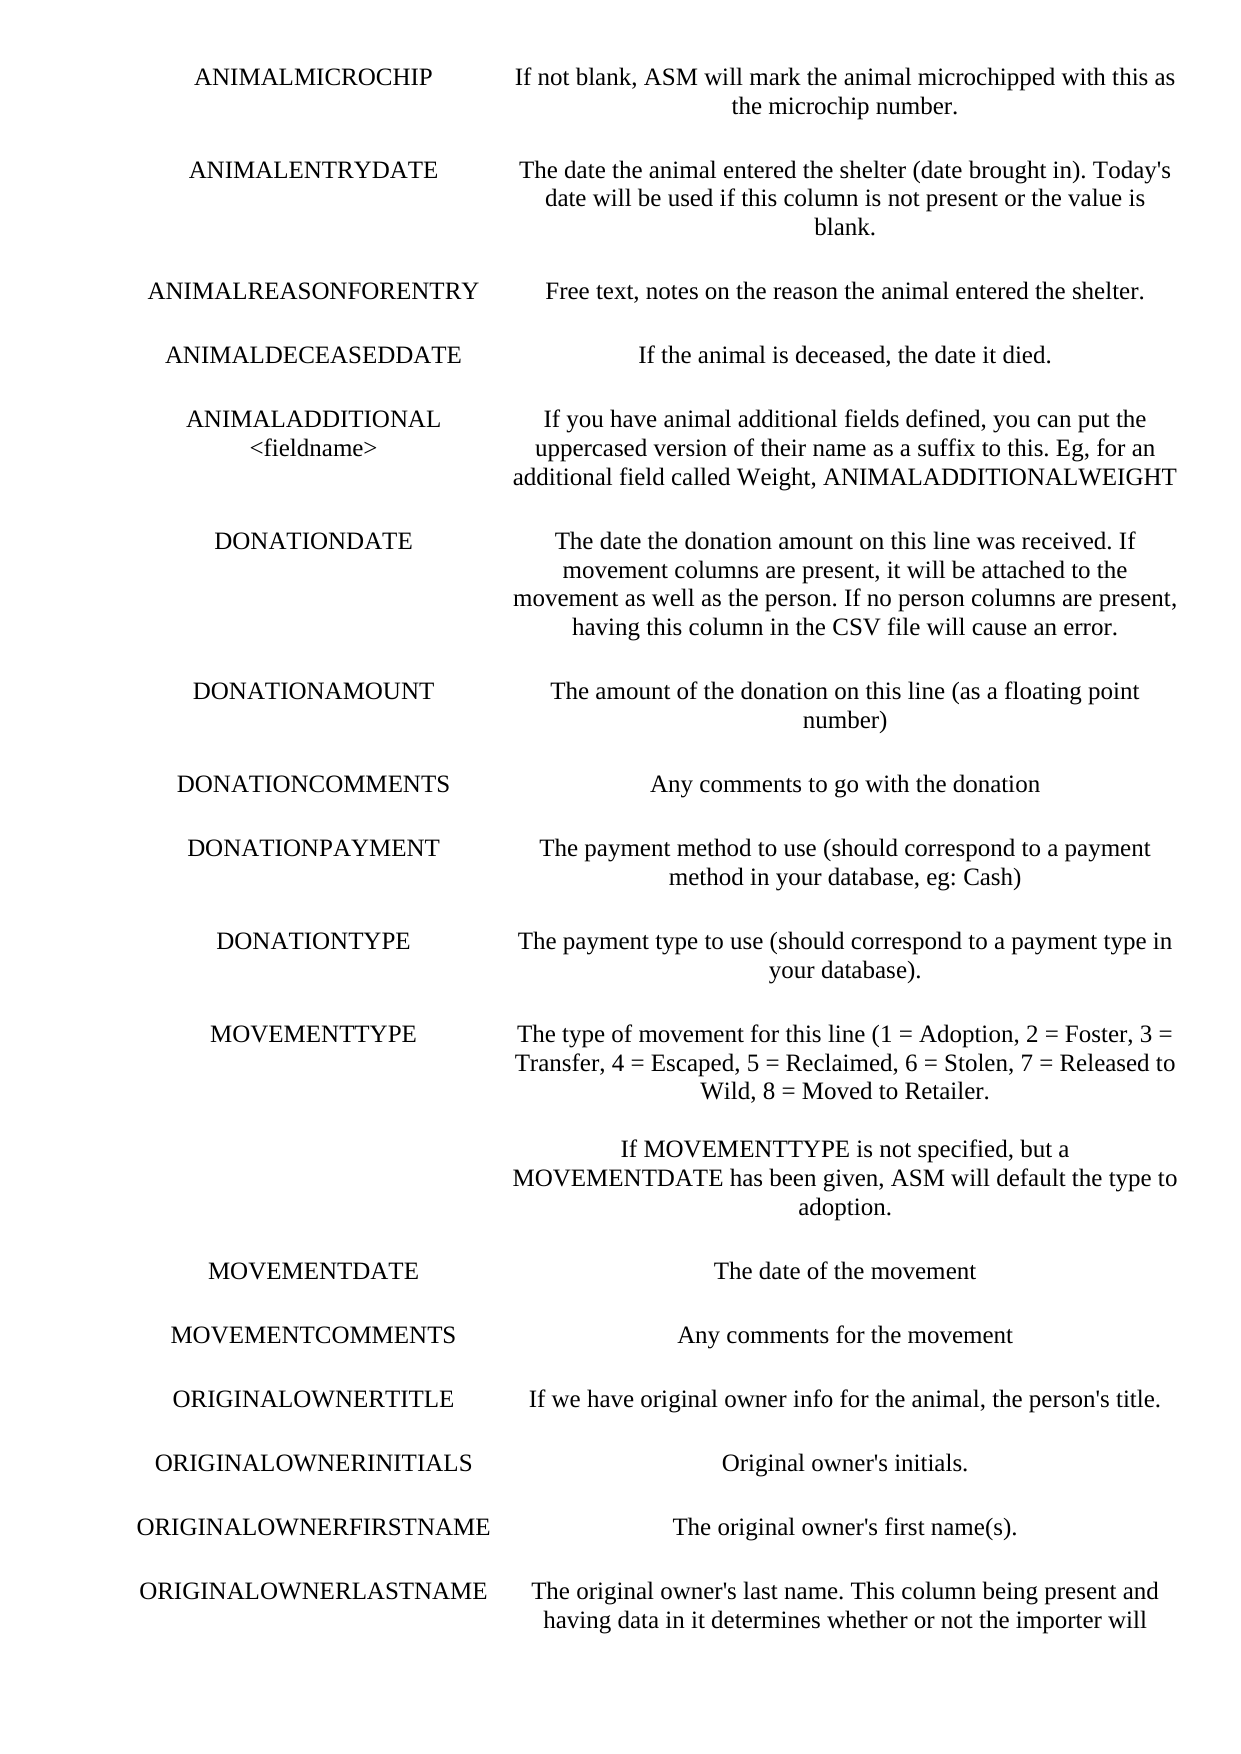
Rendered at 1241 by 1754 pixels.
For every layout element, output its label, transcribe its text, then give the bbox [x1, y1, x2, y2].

table_cell Free text, notes on the reason the animal entered the shelter. [509, 274, 1181, 337]
table_cell The payment type to use (should correspond to a payment type in your database). [509, 923, 1181, 1016]
table_cell DONATIONDATE [118, 523, 509, 673]
table_cell The type of movement for this line (1 = Adoption, 2 = Foster, 3 = Transfer, 4 = Escaped, 5 = Reclaimed, 6 = Stolen, 7 = Released to Wild, 8 = Moved to Retailer. If MOVEMENTTYPE is not specified, but a MOVEMENTDATE has been given, ASM will default the type to adoption. [509, 1016, 1181, 1253]
table_cell The original owner's first name(s). [509, 1510, 1181, 1573]
table_cell ORIGINALOWNERINITIALS [118, 1445, 509, 1509]
table_cell If we have original owner info for the animal, the person's title. [509, 1381, 1181, 1445]
table_cell ORIGINALOWNERTITLE [118, 1381, 509, 1445]
table_cell The original owner's last name. This column being present and having data in it determines whether or not the importer will [509, 1574, 1181, 1638]
table_cell ANIMALMICROCHIP [118, 59, 509, 152]
table_cell MOVEMENTTYPE [118, 1016, 509, 1253]
table_cell ANIMALDECEASEDDATE [118, 338, 509, 402]
table_cell The date the donation amount on this line was received. If movement columns are present, it will be attached to the movement as well as the person. If no person columns are present, having this column in the CSV file will cause an error. [509, 523, 1181, 673]
table_cell ORIGINALOWNERFIRSTNAME [118, 1510, 509, 1573]
table_cell Original owner's initials. [509, 1445, 1181, 1509]
table_cell MOVEMENTCOMMENTS [118, 1317, 509, 1381]
table_cell ANIMALENTRYDATE [118, 152, 509, 273]
table_cell ORIGINALOWNERLASTNAME [118, 1574, 509, 1638]
table_cell Any comments for the movement [509, 1317, 1181, 1381]
table_cell The date the animal entered the shelter (date brought in). Today's date will be used if this column is not present or the value is blank. [509, 152, 1181, 273]
table_cell DONATIONCOMMENTS [118, 766, 509, 830]
table_cell ANIMALREASONFORENTRY [118, 274, 509, 337]
table_cell ANIMALADDITIONAL <fieldname> [118, 402, 509, 523]
table_cell If you have animal additional fields defined, you can put the uppercased version of their name as a suffix to this. Eg, for an additional field called Weight, ANIMALADDITIONALWEIGHT [509, 402, 1181, 523]
table_cell The payment method to use (should correspond to a payment method in your database, eg: Cash) [509, 830, 1181, 923]
table_cell MOVEMENTDATE [118, 1253, 509, 1317]
table_cell The amount of the donation on this line (as a floating point number) [509, 674, 1181, 766]
table_cell Any comments to go with the donation [509, 766, 1181, 830]
table_cell DONATIONPAYMENT [118, 830, 509, 923]
table_cell The date of the movement [509, 1253, 1181, 1317]
table_cell If not blank, ASM will mark the animal microchipped with this as the microchip number. [509, 59, 1181, 152]
table_cell If the animal is deceased, the date it died. [509, 338, 1181, 402]
table_cell DONATIONAMOUNT [118, 674, 509, 766]
table_cell DONATIONTYPE [118, 923, 509, 1016]
